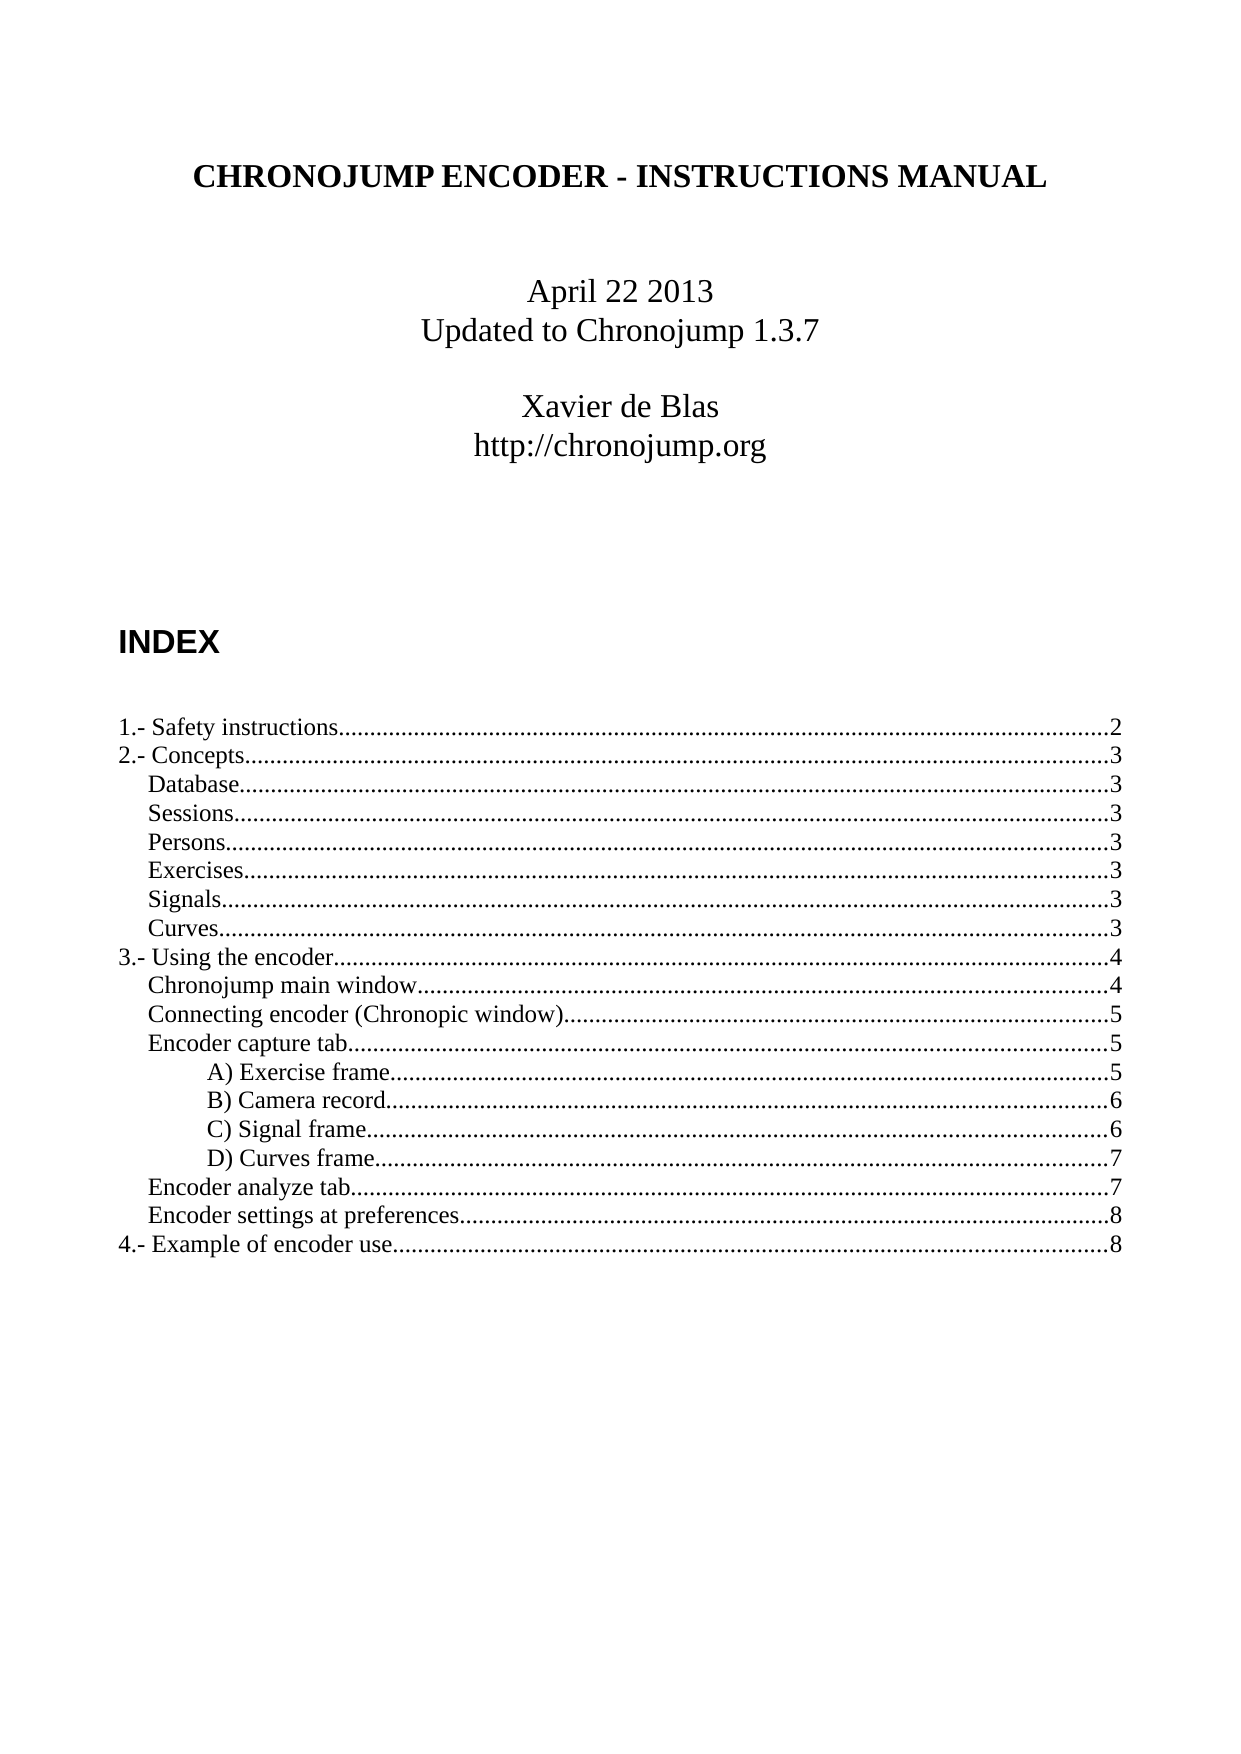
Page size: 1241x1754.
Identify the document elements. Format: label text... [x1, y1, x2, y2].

text Signals 3 [148, 884, 1122, 913]
text Encoder capture tab 5 [148, 1028, 1122, 1057]
text http://chronojump.org [118, 425, 1122, 463]
text D) Curves frame 7 [207, 1143, 1122, 1172]
text Xavier de Blas [118, 386, 1122, 425]
text Encoder analyze tab 7 [148, 1172, 1122, 1200]
text 3.- Using the encoder 4 [118, 942, 1122, 970]
text Connecting encoder (Chronopic window) 5 [148, 999, 1122, 1028]
text A) Exercise frame 5 [207, 1057, 1122, 1085]
text Encoder settings at preferences 8 [148, 1200, 1122, 1229]
text April 22 2013 [118, 271, 1122, 310]
subtitle INDEX [118, 622, 1122, 661]
text 1.- Safety instructions 2 [118, 712, 1122, 740]
text Chronojump main window 4 [148, 970, 1122, 999]
text Database 3 [148, 769, 1122, 798]
text Sessions 3 [148, 798, 1122, 827]
text 2.- Concepts 3 [118, 740, 1122, 769]
text 4.- Example of encoder use 8 [118, 1229, 1122, 1258]
text Exercises 3 [148, 855, 1122, 884]
text Persons 3 [148, 827, 1122, 855]
text Curves 3 [148, 913, 1122, 942]
text Updated to Chronojump 1.3.7 [118, 310, 1122, 348]
text C) Signal frame 6 [207, 1114, 1122, 1143]
text CHRONOJUMP ENCODER - INSTRUCTIONS MANUAL [118, 156, 1122, 195]
text B) Camera record 6 [207, 1085, 1122, 1114]
